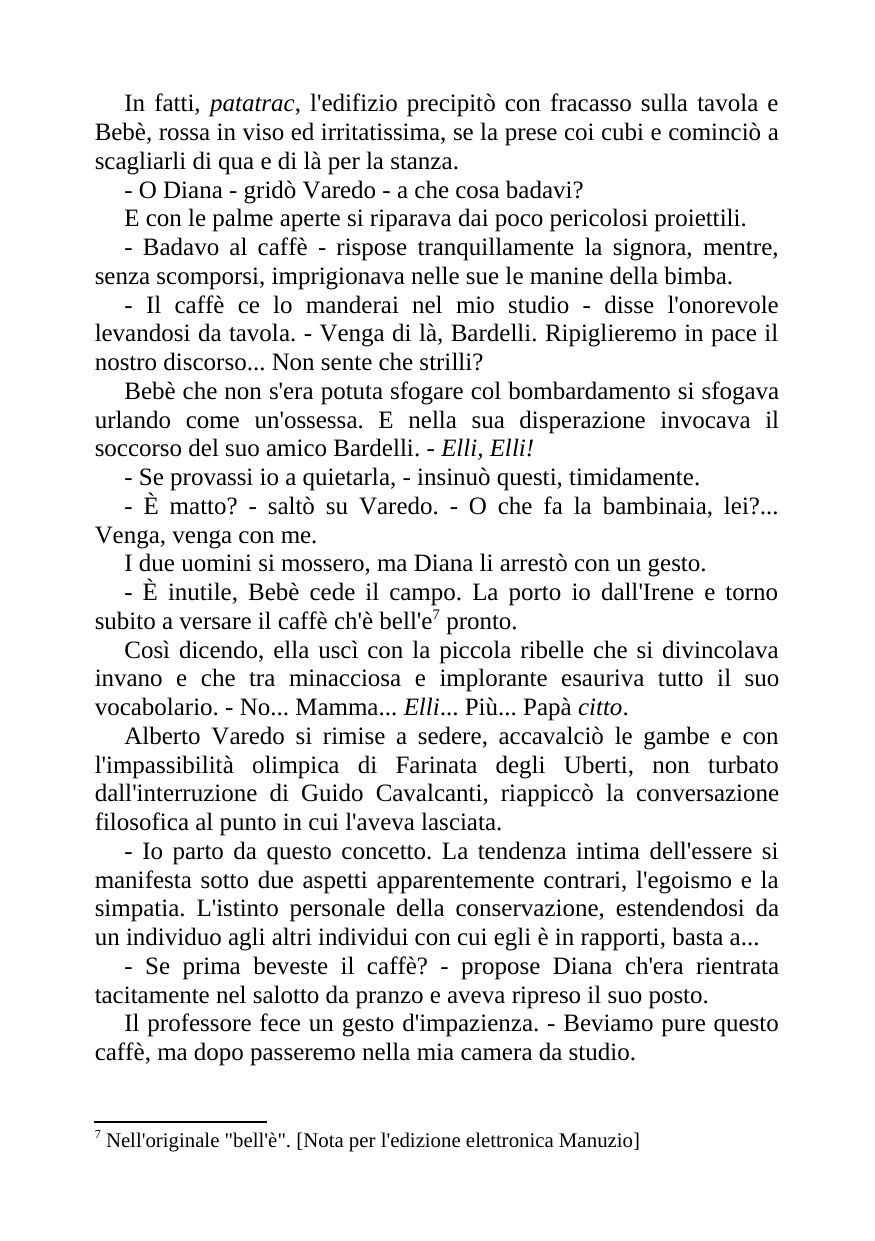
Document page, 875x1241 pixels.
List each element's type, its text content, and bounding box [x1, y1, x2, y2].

text In fatti, patatrac, l'edifizio precipitò con fracasso sulla tavola e Bebè, rossa in viso ed irritatissima, se la prese coi cubi e cominciò a scagliarli di qua e di là per la stanza. [94, 88, 779, 175]
text - Badavo al caffè - rispose tranquillamente la signora, mentre, senza scomporsi, imprigionava nelle sue le manine della bimba. [94, 232, 779, 290]
text - Il caffè ce lo manderai nel mio studio - disse l'onorevole levandosi da tavola. - Venga di là, Bardelli. Ripiglieremo in pace il nostro discorso... Non sente che strilli? [94, 290, 779, 376]
text Così dicendo, ella uscì con la piccola ribelle che si divincolava invano e che tra minacciosa e implorante esauriva tutto il suo vocabolario. - No... Mamma... Elli... Più... Papà citto. [94, 635, 779, 721]
text - Io parto da questo concetto. La tendenza intima dell'essere si manifesta sotto due aspetti apparentemente contrari, l'egoismo e la simpatia. L'istinto personale della conservazione, estendendosi da un individuo agli altri individui con cui egli è in rapporti, basta a... [94, 836, 779, 951]
text - O Diana - gridò Varedo - a che cosa badavi? [94, 175, 779, 203]
text Nell'originale "bell'è". [Nota per l'edizione elettronica Manuzio] [94, 1128, 779, 1152]
text - È inutile, Bebè cede il campo. La porto io dall'Irene e torno subito a versare il caffè ch'è bell'e pronto. [94, 577, 779, 635]
text - Se prima beveste il caffè? - propose Diana ch'era rientrata tacitamente nel salotto da pranzo e aveva ripreso il suo posto. [94, 951, 779, 1008]
text E con le palme aperte si riparava dai poco pericolosi proiettili. [94, 203, 779, 232]
text - Se provassi io a quietarla, - insinuò questi, timidamente. [94, 462, 779, 491]
text Bebè che non s'era potuta sfogare col bombardamento si sfogava urlando come un'ossessa. E nella sua disperazione invocava il soccorso del suo amico Bardelli. - Elli, Elli! [94, 376, 779, 462]
text I due uomini si mossero, ma Diana li arrestò con un gesto. [94, 548, 779, 577]
text Il professore fece un gesto d'impazienza. - Beviamo pure questo caffè, ma dopo passeremo nella mia camera da studio. [94, 1008, 779, 1066]
text - È matto? - saltò su Varedo. - O che fa la bambinaia, lei?... Venga, venga con me. [94, 491, 779, 548]
text Alberto Varedo si rimise a sedere, accavalciò le gambe e con l'impassibilità olimpica di Farinata degli Uberti, non turbato dall'interruzione di Guido Cavalcanti, riappiccò la conversazione filosofica al punto in cui l'aveva lasciata. [94, 721, 779, 836]
